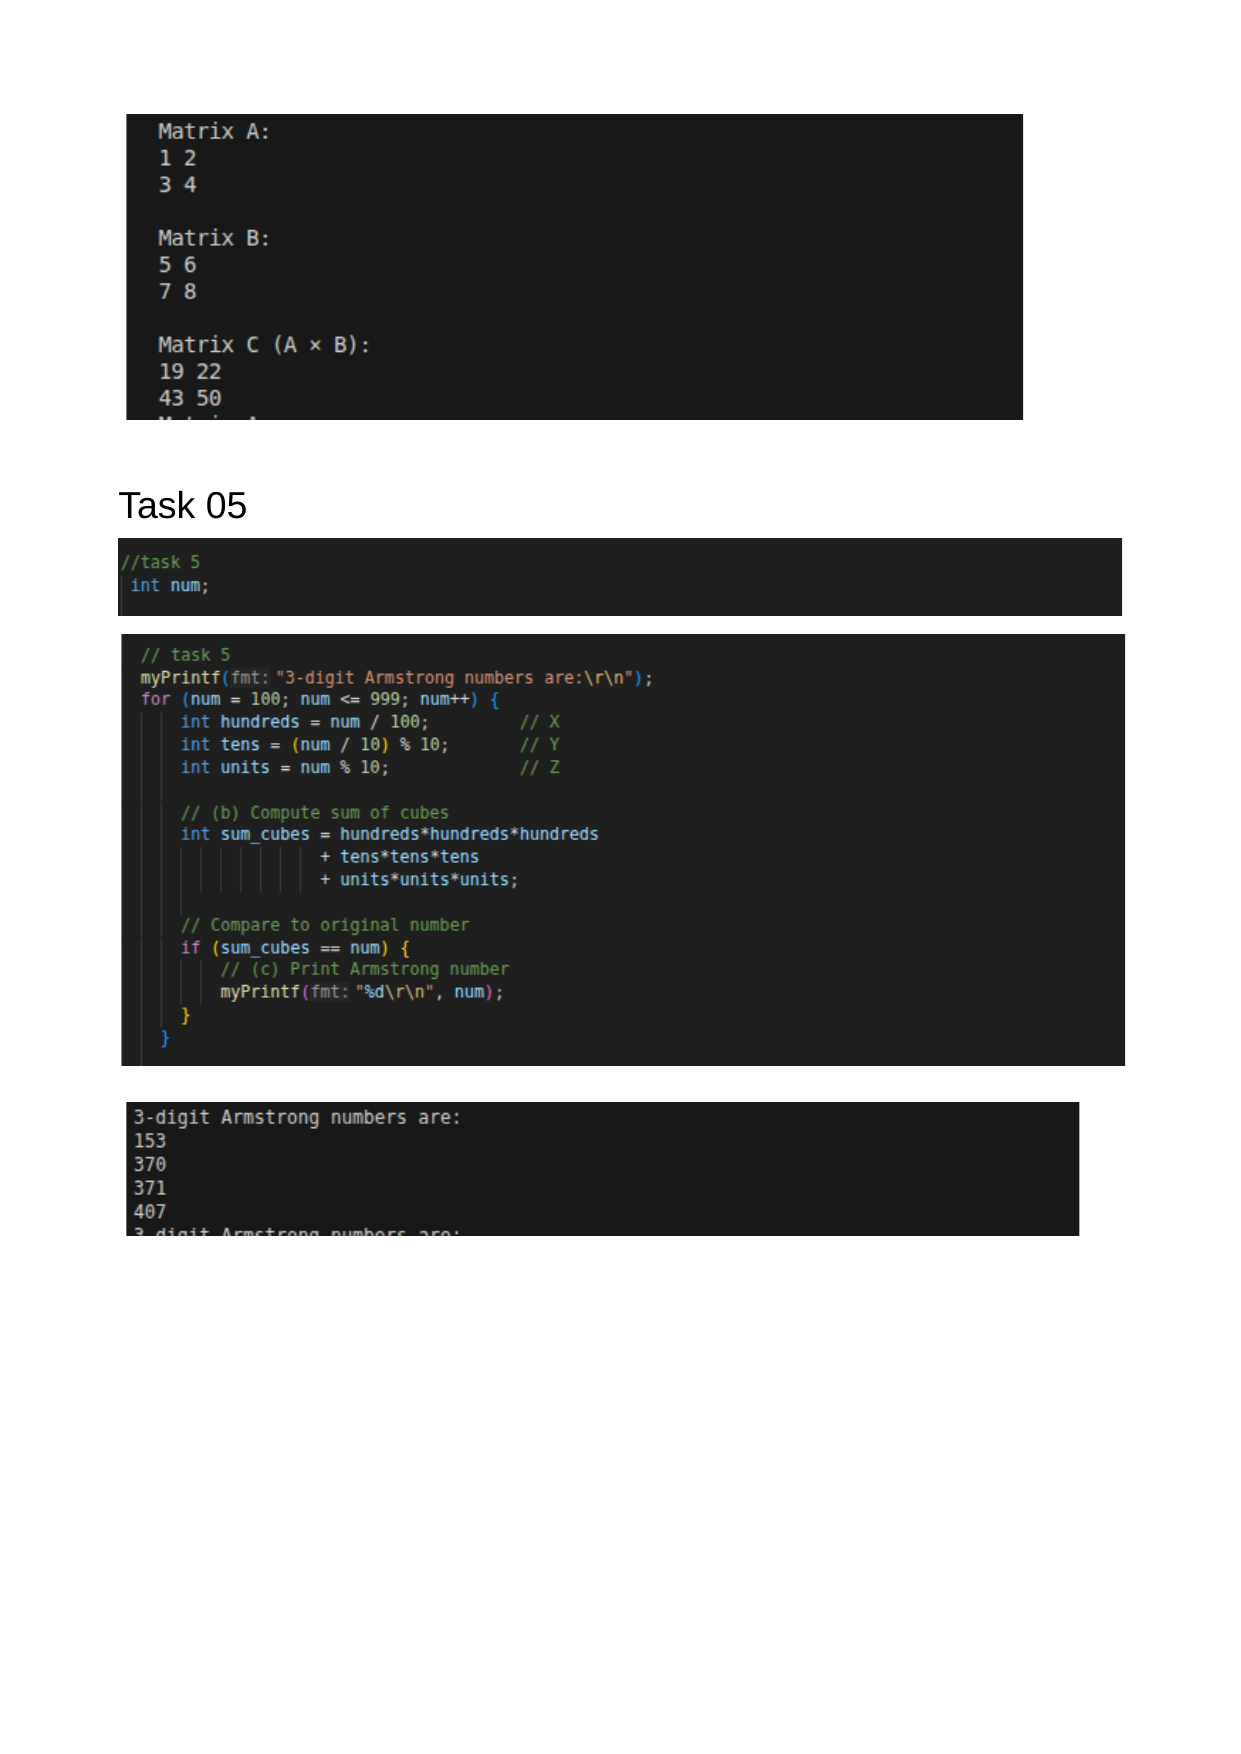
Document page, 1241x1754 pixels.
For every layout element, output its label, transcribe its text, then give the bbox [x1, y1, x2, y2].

picture [126, 1102, 1080, 1236]
picture [126, 114, 1024, 420]
subtitle Task 05 [118, 483, 1122, 526]
picture [118, 538, 1123, 616]
picture [121, 634, 1126, 1066]
